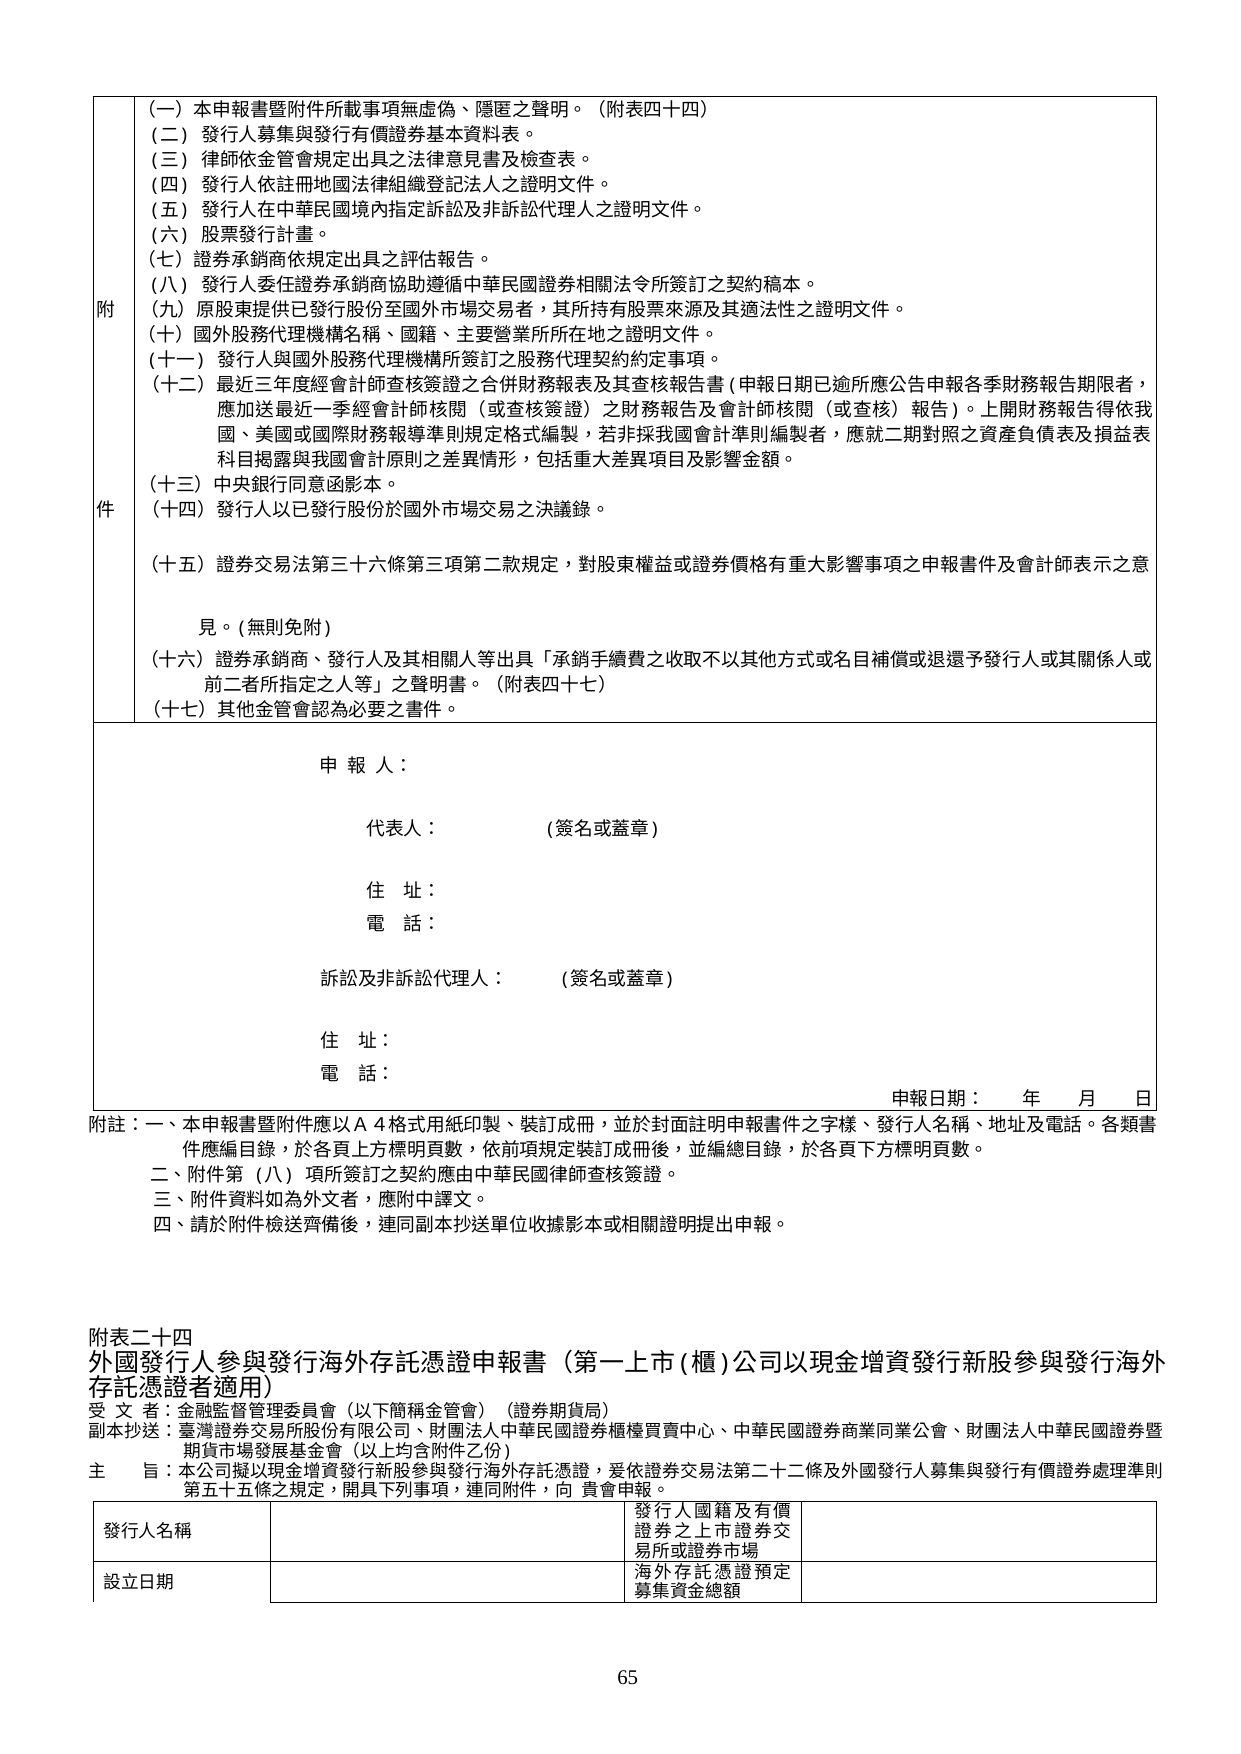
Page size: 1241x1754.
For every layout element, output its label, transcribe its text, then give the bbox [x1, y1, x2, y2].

text 三、附件資料如為外文者，應附中譯文。 [89, 1186, 1166, 1211]
table_header 發行人國籍及有價證券之上市證券交易所或證券市場 [625, 1502, 801, 1561]
table_cell （一）本申報書暨附件所載事項無虛偽、隱匿之聲明。（附表四十四） (二) 發行人募集與發行有價證券基本資料表。 (三) 律師依金管會規定出具之法律意見書及檢查表。 (四) 發行人依註冊地國法律組織登記法人之證明文件。 (五) 發行人在中華民國境內指定訴訟及非訴訟代理人之證明文件。 (六) 股票發行計畫。 （七）證券承銷商依規定出具之評估報告。 (八) 發行人委任證券承銷商協助遵循中華民國證券相關法令所簽訂之契約稿本。 （九）原股東提供已發行股份至國外市場交易者，其所持有股票來源及其適法性之證明文件。 （十）國外股務代理機構名稱、國籍、主要營業所所在地之證明文件。 (十一) 發行人與國外股務代理機構所簽訂之股務代理契約約定事項。 （十二）最近三年度經會計師查核簽證之合併財務報表及其查核報告書(申報日期已逾所應公告申報各季財務報告期限者，應加送最近一季經會計師核閱（或查核簽證）之財務報告及會計師核閱（或查核）報告)。上開財務報告得依我國、美國或國際財務報導準則規定格式編製，若非採我國會計準則編製者，應就二期對照之資產負債表及損益表科目揭露與我國會計原則之差異情形，包括重大差異項目及影響金額。 （十三）中央銀行同意函影本。 （十四）發行人以已發行股份於國外市場交易之決議錄。 （十五）證券交易法第三十六條第三項第二款規定，對股東權益或證券價格有重大影響事項之申報書件及會計師表示之意見。(無則免附) （十六）證券承銷商、發行人及其相關人等出具「承銷手續費之收取不以其他方式或名目補償或退還予發行人或其關係人或前二者所指定之人等」之聲明書。（附表四十七） （十七）其他金管會認為必要之書件。 [135, 97, 1156, 722]
table_cell 申 報 人： 代表人： (簽名或蓋章) 住 址： 電 話： 訴訟及非訴訟代理人： (簽名或蓋章) 住 址： 電 話： 申報日期： 年 月 日 [94, 723, 1156, 1110]
table_header 發行人名稱 [94, 1502, 270, 1561]
table_header [271, 1502, 624, 1561]
text 主 旨：本公司擬以現金增資發行新股參與發行海外存託憑證，爰依證券交易法第二十二條及外國發行人募集與發行有價證券處理準則第五十五條之規定，開具下列事項，連同附件，向 貴會申報。 [89, 1461, 1166, 1501]
table_header [802, 1502, 1156, 1561]
text 附註：一、本申報書暨附件應以Ａ４格式用紙印製、裝訂成冊，並於封面註明申報書件之字樣、發行人名稱、地址及電話。各類書件應編目錄，於各頁上方標明頁數，依前項規定裝訂成冊後，並編總目錄，於各頁下方標明頁數。 [89, 1111, 1166, 1161]
table_cell [802, 1562, 1156, 1602]
text 附表二十四 [89, 1322, 1166, 1352]
table_cell 設立日期 [94, 1562, 270, 1602]
text 受 文 者：金融監督管理委員會（以下簡稱金管會）（證券期貨局） [89, 1402, 1166, 1422]
table_cell [271, 1562, 624, 1602]
text 二、附件第 (八) 項所簽訂之契約應由中華民國律師查核簽證。 [89, 1161, 1166, 1186]
table_cell 海外存託憑證預定募集資金總額 [625, 1562, 801, 1602]
table_cell 附 件 [94, 97, 134, 722]
text 副本抄送：臺灣證券交易所股份有限公司、財團法人中華民國證券櫃檯買賣中心、中華民國證券商業同業公會、財團法人中華民國證券暨期貨市場發展基金會（以上均含附件乙份) [89, 1422, 1166, 1461]
text 四、請於附件檢送齊備後，連同副本抄送單位收據影本或相關證明提出申報。 [89, 1211, 1166, 1236]
text 外國發行人參與發行海外存託憑證申報書（第一上市(櫃)公司以現金增資發行新股參與發行海外存託憑證者適用） [89, 1352, 1166, 1402]
